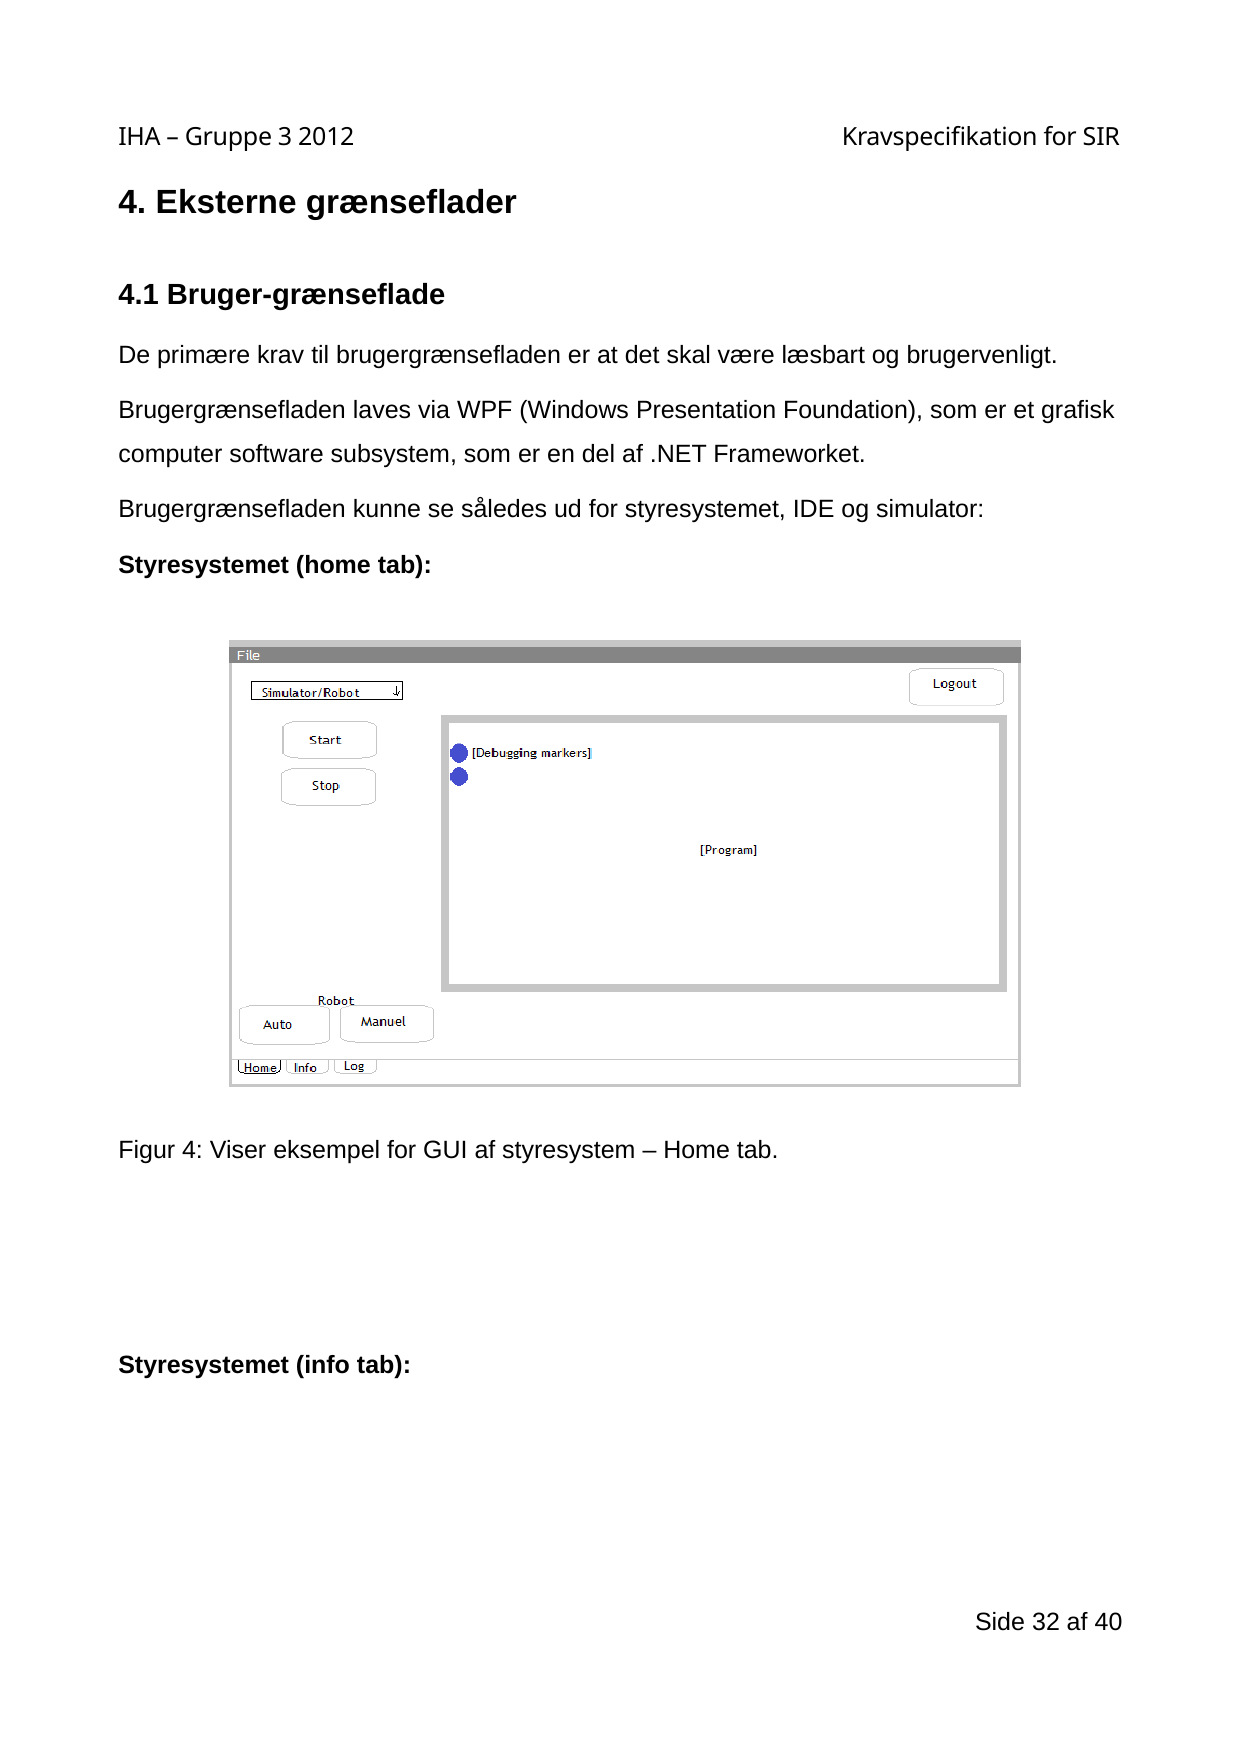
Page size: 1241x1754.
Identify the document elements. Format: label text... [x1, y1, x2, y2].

text Styresystemet (home tab): [118, 550, 1122, 579]
text Brugergrænsefladen kunne se således ud for styresystemet, IDE og simulator: [118, 494, 1122, 523]
text De primære krav til brugergrænsefladen er at det skal være læsbart og brugervenligt. [118, 340, 1122, 369]
text Figur 4: Viser eksempel for GUI af styresystem – Home tab. [118, 1121, 1122, 1163]
picture [157, 593, 1083, 1121]
subtitle 4.1 Bruger-grænseflade [118, 277, 1122, 311]
text Styresystemet (info tab): [118, 1350, 1122, 1379]
subtitle 4. Eksterne grænseflader [118, 182, 1122, 220]
text Brugergrænsefladen laves via WPF (Windows Presentation Foundation), som er et grafisk computer software subsystem, som er en del af .NET Frameworket. [118, 396, 1122, 467]
